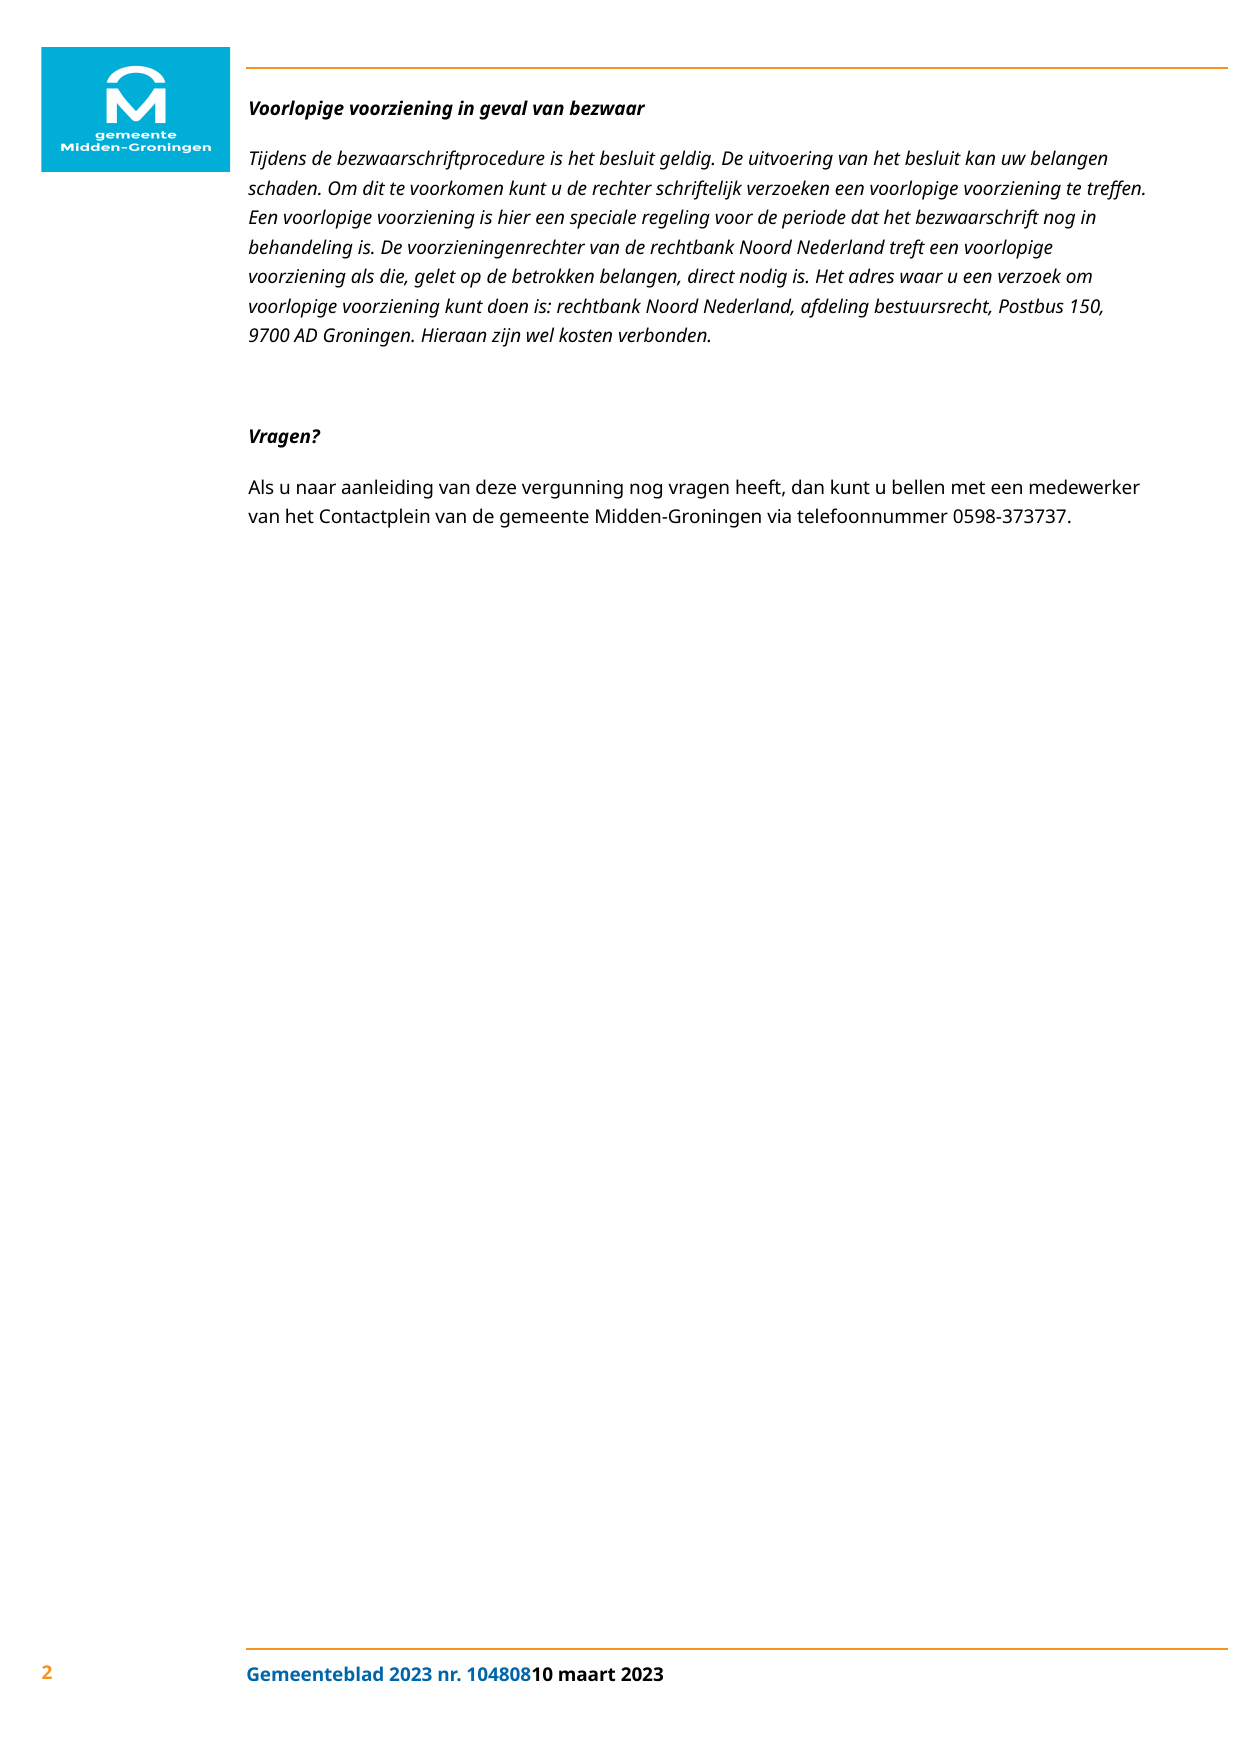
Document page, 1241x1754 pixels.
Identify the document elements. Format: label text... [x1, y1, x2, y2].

picture [108, 66, 164, 82]
text Tijdens de bezwaarschriftprocedure is het besluit geldig. De uitvoering van het besluit kan uw belangen schaden. Om dit te voorkomen kunt u de rechter schriftelijk verzoeken een voorlopige voorziening te treffen. Een voorlopige voorziening is hier een speciale regeling voor de periode dat het bezwaarschrift nog in behandeling is. De voorzieningenrechter van de rechtbank Noord Nederland treft een voorlopige voorziening als die, gelet op de betrokken belangen, direct nodig is. Het adres waar u een verzoek om voorlopige voorziening kunt doen is: rechtbank Noord Nederland, afdeling bestuursrecht, Postbus 150, 9700 AD Groningen. Hieraan zijn wel kosten verbonden. [248, 145, 1152, 348]
picture [107, 89, 165, 122]
text Voorlopige voorziening in geval van bezwaar [248, 95, 1152, 121]
picture [184, 146, 190, 153]
text Als u naar aanleiding van deze vergunning nog vragen heeft, dan kunt u bellen met een medewerker van het Contactplein van de gemeente Midden-Groningen via telefoonnummer 0598-373737. [248, 474, 1152, 529]
text Vragen? [248, 423, 1152, 449]
